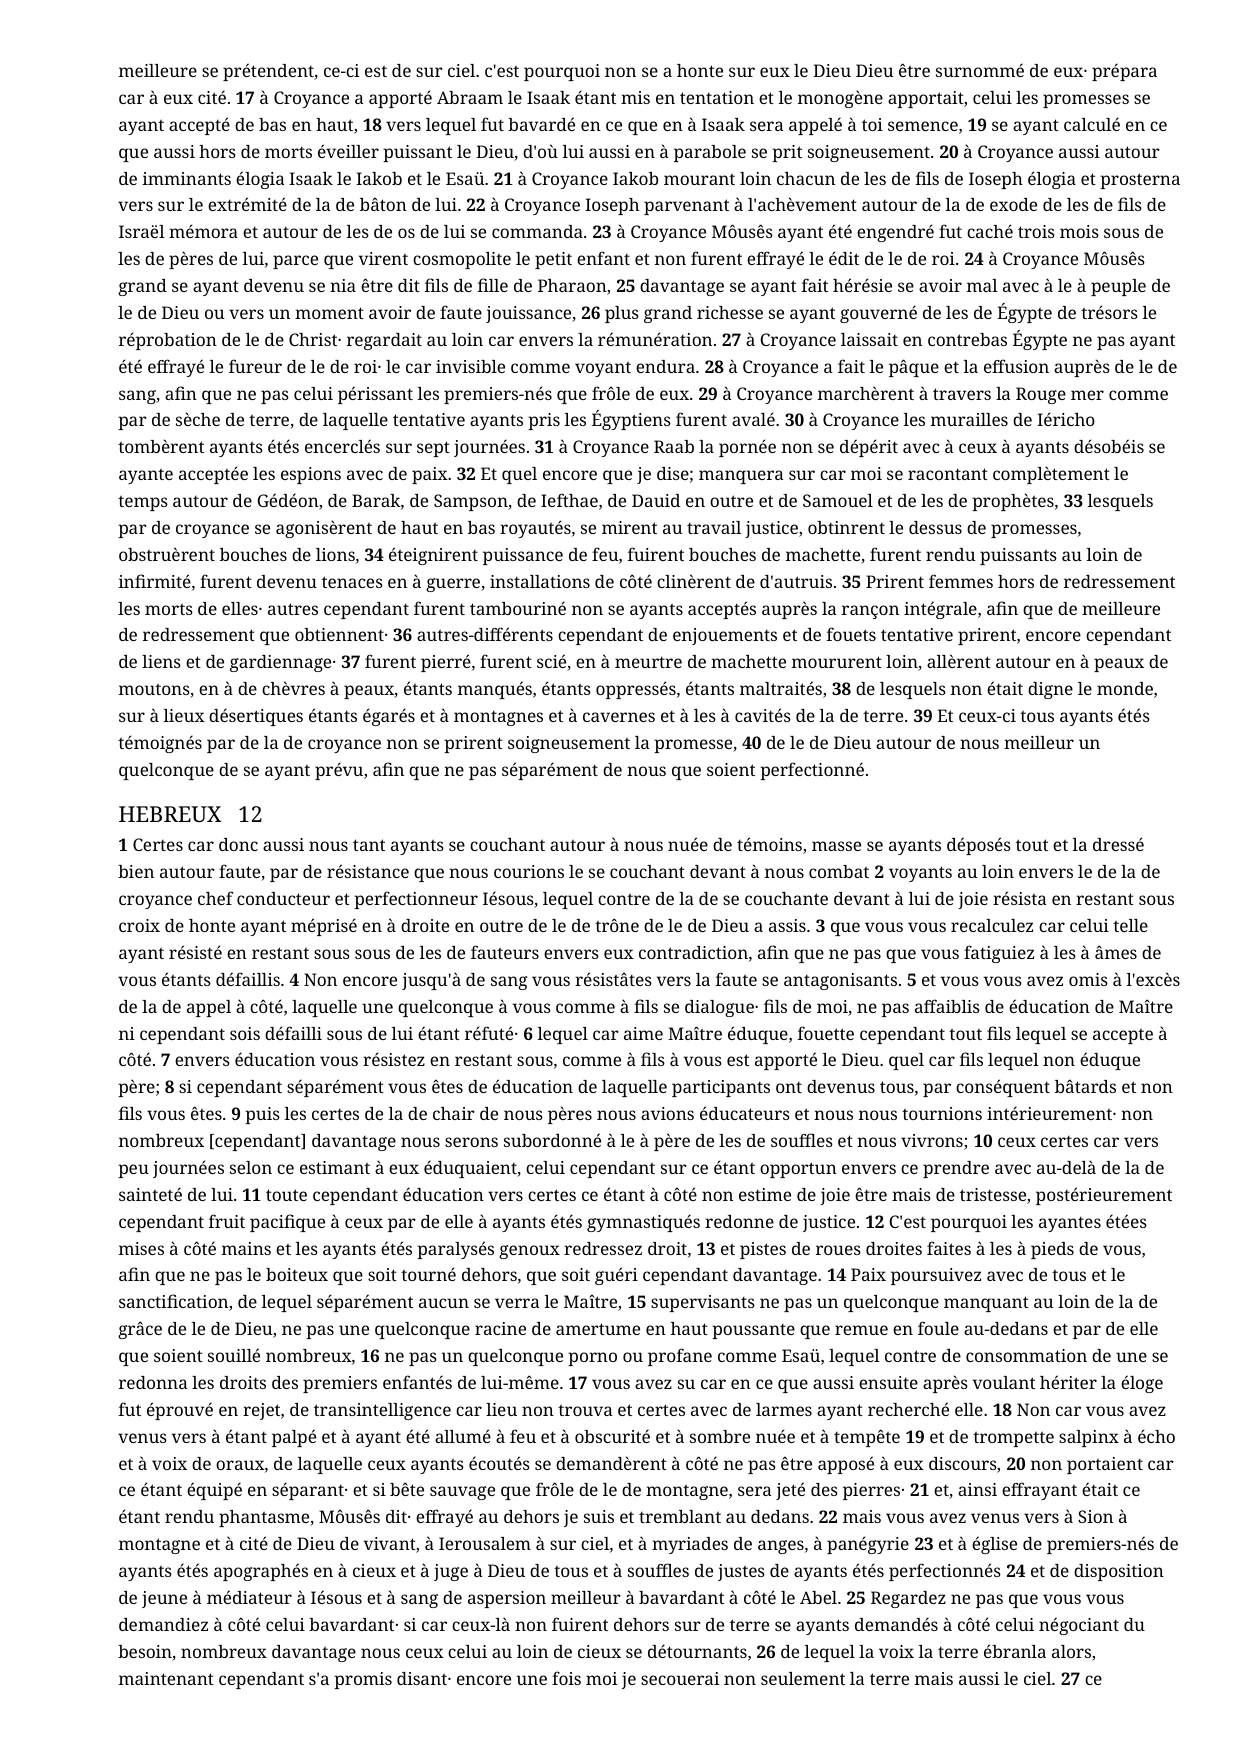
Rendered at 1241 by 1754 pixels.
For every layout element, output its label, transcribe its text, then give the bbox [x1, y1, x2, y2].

text HEBREUX 12 [118, 799, 1181, 829]
text 1 Certes car donc aussi nous tant ayants se couchant autour à nous nuée de témoins, masse se ayants déposés tout et la dressé bien autour faute, par de résistance que nous courions le se couchant devant à nous combat 2 voyants au loin envers le de la de croyance chef conducteur et perfectionneur Iésous, lequel contre de la de se couchante devant à lui de joie résista en restant sous croix de honte ayant méprisé en à droite en outre de le de trône de le de Dieu a assis. 3 que vous vous recalculez car celui telle ayant résisté en restant sous sous de les de fauteurs envers eux contradiction, afin que ne pas que vous fatiguiez à les à âmes de vous étants défaillis. 4 Non encore jusqu'à de sang vous résistâtes vers la faute se antagonisants. 5 et vous vous avez omis à l'excès de la de appel à côté, laquelle une quelconque à vous comme à fils se dialogue· fils de moi, ne pas affaiblis de éducation de Maître ni cependant sois défailli sous de lui étant réfuté· 6 lequel car aime Maître éduque, fouette cependant tout fils lequel se accepte à côté. 7 envers éducation vous résistez en restant sous, comme à fils à vous est apporté le Dieu. quel car fils lequel non éduque père; 8 si cependant séparément vous êtes de éducation de laquelle participants ont devenus tous, par conséquent bâtards et non fils vous êtes. 9 puis les certes de la de chair de nous pères nous avions éducateurs et nous nous tournions intérieurement· non nombreux [cependant] davantage nous serons subordonné à le à père de les de souffles et nous vivrons; 10 ceux certes car vers peu journées selon ce estimant à eux éduquaient, celui cependant sur ce étant opportun envers ce prendre avec au-delà de la de sainteté de lui. 11 toute cependant éducation vers certes ce étant à côté non estime de joie être mais de tristesse, postérieurement cependant fruit pacifique à ceux par de elle à ayants étés gymnastiqués redonne de justice. 12 C'est pourquoi les ayantes étées mises à côté mains et les ayants étés paralysés genoux redressez droit, 13 et pistes de roues droites faites à les à pieds de vous, afin que ne pas le boiteux que soit tourné dehors, que soit guéri cependant davantage. 14 Paix poursuivez avec de tous et le sanctification, de lequel séparément aucun se verra le Maître, 15 supervisants ne pas un quelconque manquant au loin de la de grâce de le de Dieu, ne pas une quelconque racine de amertume en haut poussante que remue en foule au-dedans et par de elle que soient souillé nombreux, 16 ne pas un quelconque porno ou profane comme Esaü, lequel contre de consommation de une se redonna les droits des premiers enfantés de lui-même. 17 vous avez su car en ce que aussi ensuite après voulant hériter la éloge fut éprouvé en rejet, de transintelligence car lieu non trouva et certes avec de larmes ayant recherché elle. 18 Non car vous avez venus vers à étant palpé et à ayant été allumé à feu et à obscurité et à sombre nuée et à tempête 19 et de trompette salpinx à écho et à voix de oraux, de laquelle ceux ayants écoutés se demandèrent à côté ne pas être apposé à eux discours, 20 non portaient car ce étant équipé en séparant· et si bête sauvage que frôle de le de montagne, sera jeté des pierres· 21 et, ainsi effrayant était ce étant rendu phantasme, Môusês dit· effrayé au dehors je suis et tremblant au dedans. 22 mais vous avez venus vers à Sion à montagne et à cité de Dieu de vivant, à Ierousalem à sur ciel, et à myriades de anges, à panégyrie 23 et à église de premiers-nés de ayants étés apographés en à cieux et à juge à Dieu de tous et à souffles de justes de ayants étés perfectionnés 24 et de disposition de jeune à médiateur à Iésous et à sang de aspersion meilleur à bavardant à côté le Abel. 25 Regardez ne pas que vous vous demandiez à côté celui bavardant· si car ceux-là non fuirent dehors sur de terre se ayants demandés à côté celui négociant du besoin, nombreux davantage nous ceux celui au loin de cieux se détournants, 26 de lequel la voix la terre ébranla alors, maintenant cependant s'a promis disant· encore une fois moi je secouerai non seulement la terre mais aussi le ciel. 27 ce [118, 833, 1181, 1690]
text meilleure se prétendent, ce-ci est de sur ciel. c'est pourquoi non se a honte sur eux le Dieu Dieu être surnommé de eux· prépara car à eux cité. 17 à Croyance a apporté Abraam le Isaak étant mis en tentation et le monogène apportait, celui les promesses se ayant accepté de bas en haut, 18 vers lequel fut bavardé en ce que en à Isaak sera appelé à toi semence, 19 se ayant calculé en ce que aussi hors de morts éveiller puissant le Dieu, d'où lui aussi en à parabole se prit soigneusement. 20 à Croyance aussi autour de imminants élogia Isaak le Iakob et le Esaü. 21 à Croyance Iakob mourant loin chacun de les de fils de Ioseph élogia et prosterna vers sur le extrémité de la de bâton de lui. 22 à Croyance Ioseph parvenant à l'achèvement autour de la de exode de les de fils de Israël mémora et autour de les de os de lui se commanda. 23 à Croyance Môusês ayant été engendré fut caché trois mois sous de les de pères de lui, parce que virent cosmopolite le petit enfant et non furent effrayé le édit de le de roi. 24 à Croyance Môusês grand se ayant devenu se nia être dit fils de fille de Pharaon, 25 davantage se ayant fait hérésie se avoir mal avec à le à peuple de le de Dieu ou vers un moment avoir de faute jouissance, 26 plus grand richesse se ayant gouverné de les de Égypte de trésors le réprobation de le de Christ· regardait au loin car envers la rémunération. 27 à Croyance laissait en contrebas Égypte ne pas ayant été effrayé le fureur de le de roi· le car invisible comme voyant endura. 28 à Croyance a fait le pâque et la effusion auprès de le de sang, afin que ne pas celui périssant les premiers-nés que frôle de eux. 29 à Croyance marchèrent à travers la Rouge mer comme par de sèche de terre, de laquelle tentative ayants pris les Égyptiens furent avalé. 30 à Croyance les murailles de Iéricho tombèrent ayants étés encerclés sur sept journées. 31 à Croyance Raab la pornée non se dépérit avec à ceux à ayants désobéis se ayante acceptée les espions avec de paix. 32 Et quel encore que je dise; manquera sur car moi se racontant complètement le temps autour de Gédéon, de Barak, de Sampson, de Iefthae, de Dauid en outre et de Samouel et de les de prophètes, 33 lesquels par de croyance se agonisèrent de haut en bas royautés, se mirent au travail justice, obtinrent le dessus de promesses, obstruèrent bouches de lions, 34 éteignirent puissance de feu, fuirent bouches de machette, furent rendu puissants au loin de infirmité, furent devenu tenaces en à guerre, installations de côté clinèrent de d'autruis. 35 Prirent femmes hors de redressement les morts de elles· autres cependant furent tambouriné non se ayants acceptés auprès la rançon intégrale, afin que de meilleure de redressement que obtiennent· 36 autres-différents cependant de enjouements et de fouets tentative prirent, encore cependant de liens et de gardiennage· 37 furent pierré, furent scié, en à meurtre de machette moururent loin, allèrent autour en à peaux de moutons, en à de chèvres à peaux, étants manqués, étants oppressés, étants maltraités, 38 de lesquels non était digne le monde, sur à lieux désertiques étants égarés et à montagnes et à cavernes et à les à cavités de la de terre. 39 Et ceux-ci tous ayants étés témoignés par de la de croyance non se prirent soigneusement la promesse, 40 de le de Dieu autour de nous meilleur un quelconque de se ayant prévu, afin que ne pas séparément de nous que soient perfectionné. [118, 59, 1181, 781]
